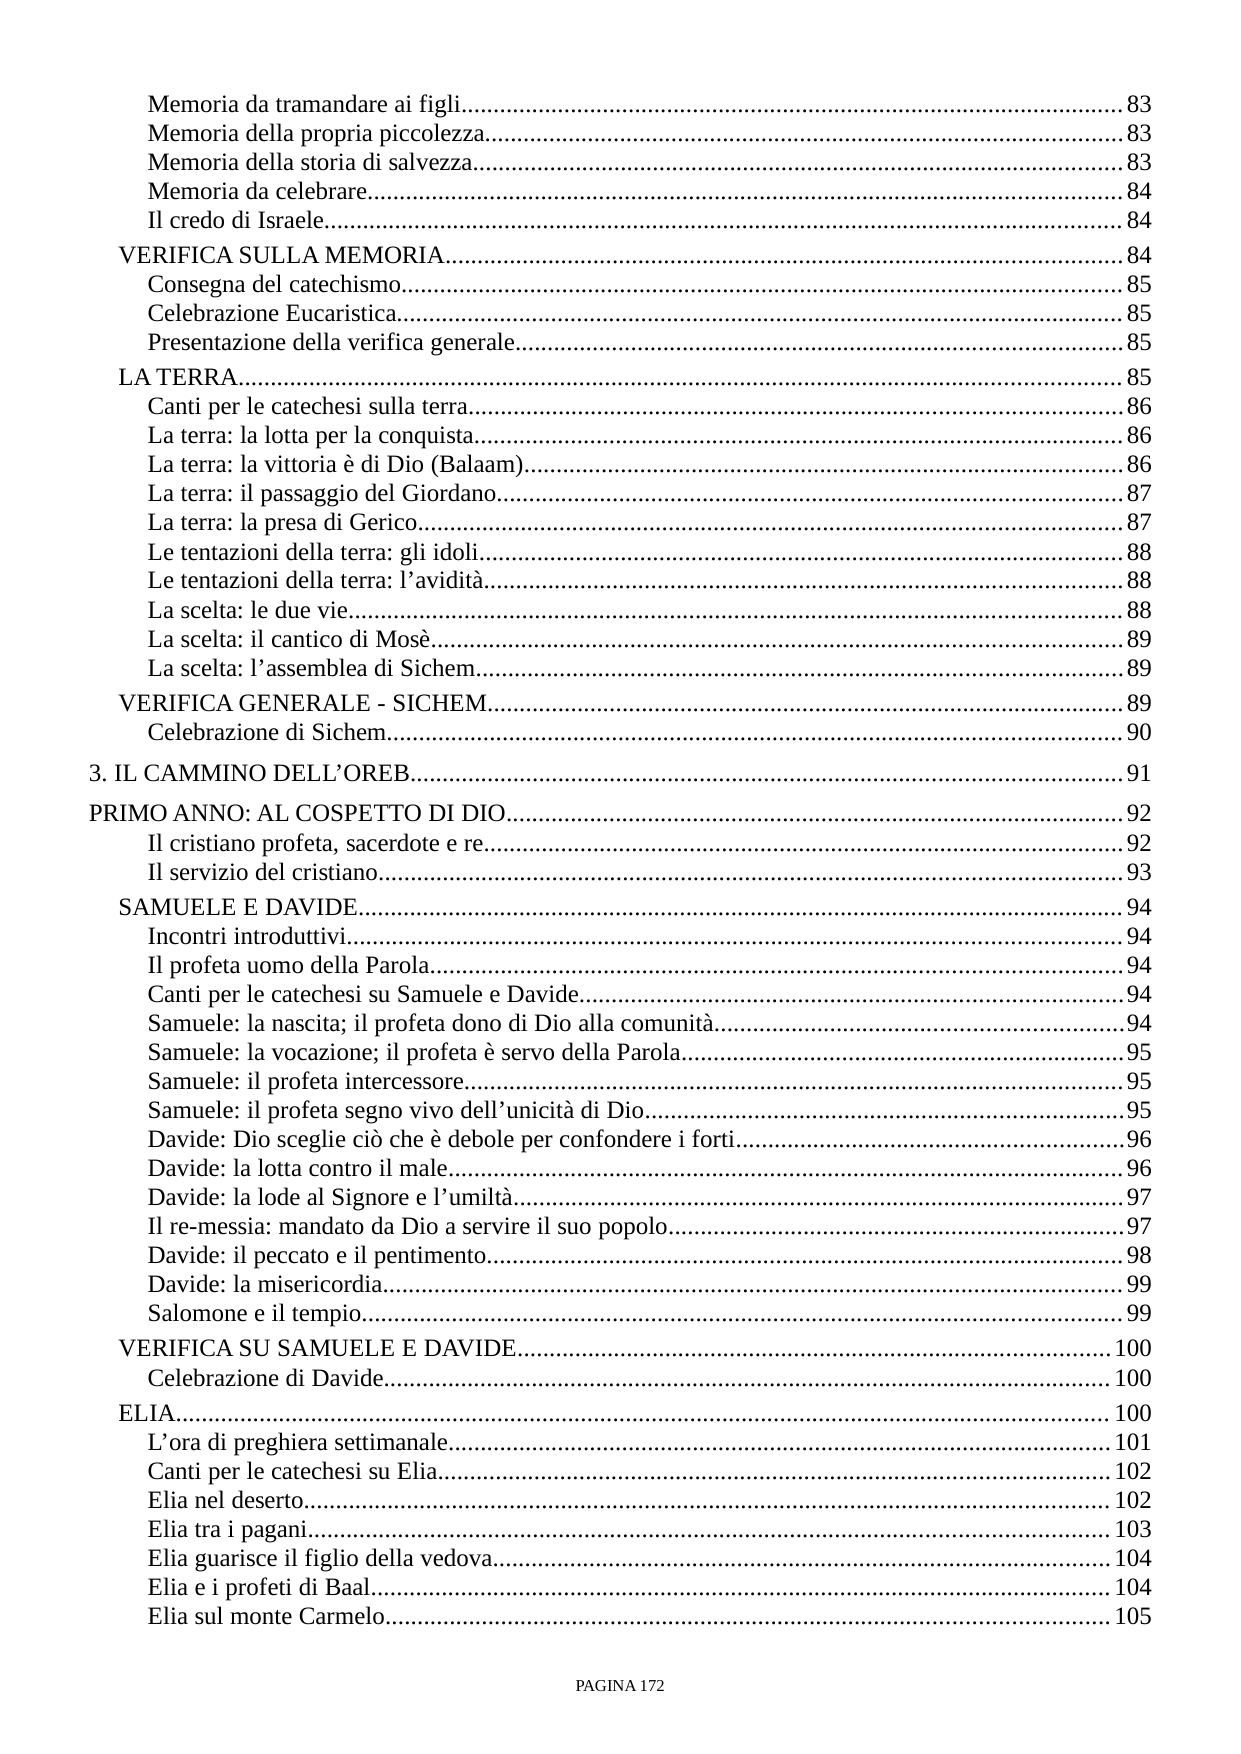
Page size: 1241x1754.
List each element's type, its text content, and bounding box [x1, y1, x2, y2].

text Il cristiano profeta, sacerdote e re 92 [147, 827, 1152, 856]
subtitle PRIMO ANNO: AL COSPETTO DI DIO 92 [88, 798, 1152, 827]
text Samuele: il profeta segno vivo dell’unicità di Dio 95 [147, 1095, 1152, 1124]
text SAMUELE E DAVIDE 94 [118, 891, 1152, 921]
text VERIFICA SULLA MEMORIA 84 [118, 240, 1152, 269]
text Samuele: il profeta intercessore 95 [147, 1066, 1152, 1095]
text Il profeta uomo della Parola 94 [147, 949, 1152, 979]
text Elia tra i pagani 103 [147, 1514, 1152, 1543]
text Il servizio del cristiano 93 [147, 856, 1152, 886]
text Samuele: la vocazione; il profeta è servo della Parola 95 [147, 1037, 1152, 1066]
text Memoria della storia di salvezza 83 [147, 147, 1152, 176]
text Elia guarisce il figlio della vedova 104 [147, 1543, 1152, 1572]
text Incontri introduttivi 94 [147, 921, 1152, 949]
text Celebrazione di Sichem 90 [147, 717, 1152, 746]
text Davide: Dio sceglie ciò che è debole per confondere i forti 96 [147, 1124, 1152, 1153]
text ELIA 100 [118, 1397, 1152, 1426]
text Elia e i profeti di Baal 104 [147, 1572, 1152, 1601]
text La terra: la lotta per la conquista 86 [147, 420, 1152, 449]
text Il credo di Israele 84 [147, 205, 1152, 234]
text VERIFICA GENERALE - SICHEM 89 [118, 688, 1152, 717]
text LA TERRA 85 [118, 362, 1152, 391]
text Davide: la lode al Signore e l’umiltà 97 [147, 1182, 1152, 1211]
text Elia sul monte Carmelo 105 [147, 1601, 1152, 1630]
subtitle 3. IL CAMMINO DELL’OREB 91 [88, 757, 1152, 787]
text Canti per le catechesi su Samuele e Davide 94 [147, 979, 1152, 1008]
text La terra: il passaggio del Giordano 87 [147, 478, 1152, 507]
text Salomone e il tempio 99 [147, 1298, 1152, 1327]
text Memoria della propria piccolezza 83 [147, 118, 1152, 147]
text Samuele: la nascita; il profeta dono di Dio alla comunità 94 [147, 1008, 1152, 1037]
text VERIFICA SU SAMUELE E DAVIDE 100 [118, 1333, 1152, 1362]
text Memoria da tramandare ai figli 83 [147, 88, 1152, 118]
text La scelta: l’assemblea di Sichem 89 [147, 653, 1152, 682]
text Consegna del catechismo 85 [147, 269, 1152, 298]
text Canti per le catechesi sulla terra 86 [147, 391, 1152, 420]
text Davide: la misericordia 99 [147, 1269, 1152, 1298]
text Davide: la lotta contro il male 96 [147, 1153, 1152, 1182]
text Le tentazioni della terra: l’avidità 88 [147, 565, 1152, 594]
text Elia nel deserto 102 [147, 1484, 1152, 1514]
text Il re-messia: mandato da Dio a servire il suo popolo 97 [147, 1211, 1152, 1240]
text Le tentazioni della terra: gli idoli 88 [147, 536, 1152, 565]
text La scelta: le due vie 88 [147, 594, 1152, 623]
text La scelta: il cantico di Mosè 89 [147, 623, 1152, 653]
text Memoria da celebrare 84 [147, 176, 1152, 205]
text Celebrazione Eucaristica 85 [147, 298, 1152, 327]
text Canti per le catechesi su Elia 102 [147, 1456, 1152, 1484]
text La terra: la presa di Gerico 87 [147, 507, 1152, 536]
text Presentazione della verifica generale 85 [147, 327, 1152, 356]
text Davide: il peccato e il pentimento 98 [147, 1240, 1152, 1269]
text L’ora di preghiera settimanale 101 [147, 1426, 1152, 1456]
text Celebrazione di Davide 100 [147, 1362, 1152, 1391]
text La terra: la vittoria è di Dio (Balaam) 86 [147, 449, 1152, 478]
